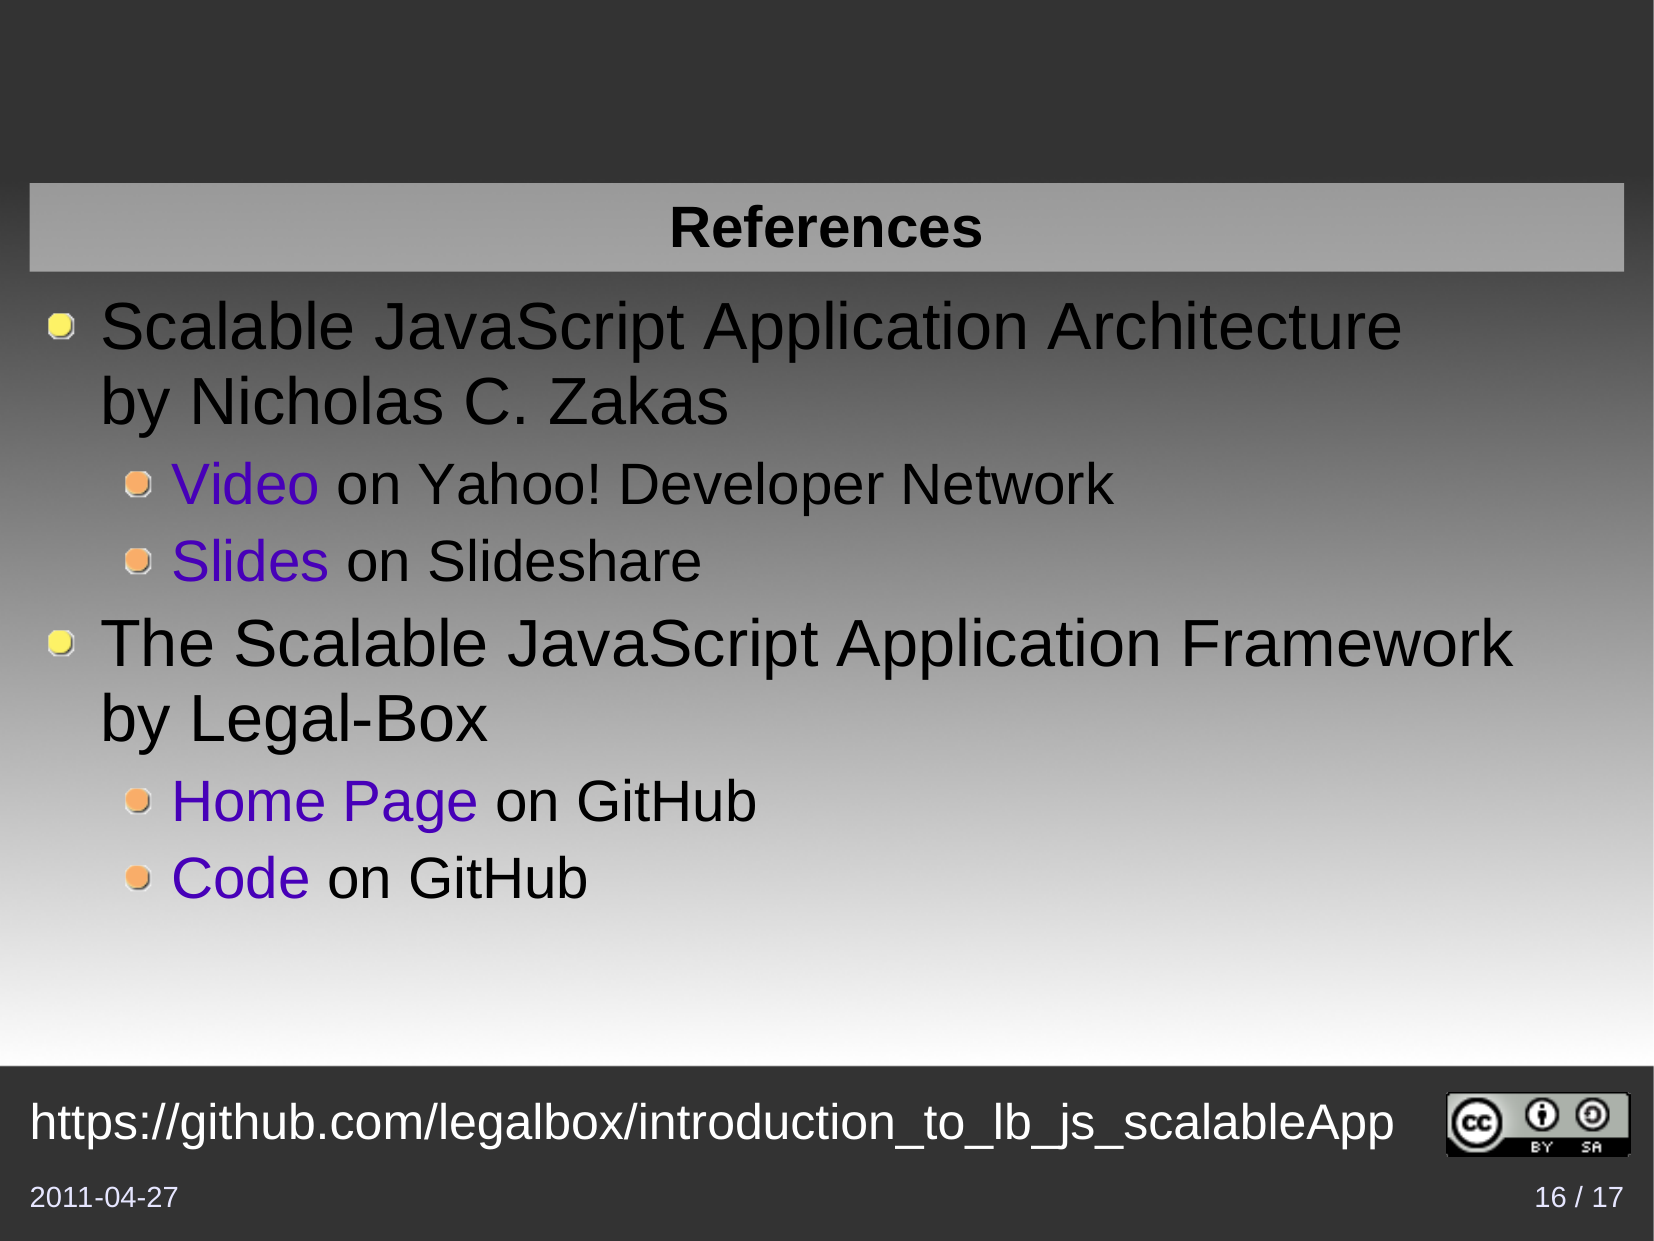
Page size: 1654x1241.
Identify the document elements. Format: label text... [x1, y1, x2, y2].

text_box https://github.com/legalbox/introduction_to_lb_js_scalableApp [29, 1094, 1418, 1151]
picture [0, 0, 1654, 1241]
list Scalable JavaScript Application Architecture by Nicholas C. Zakas Video on Yahoo! Developer Network Slides on Slideshare The Scalable JavaScript Application Framework by Legal-Box Home Page on GitHub Code on GitHub [29, 289, 1625, 1058]
title References [29, 183, 1625, 272]
